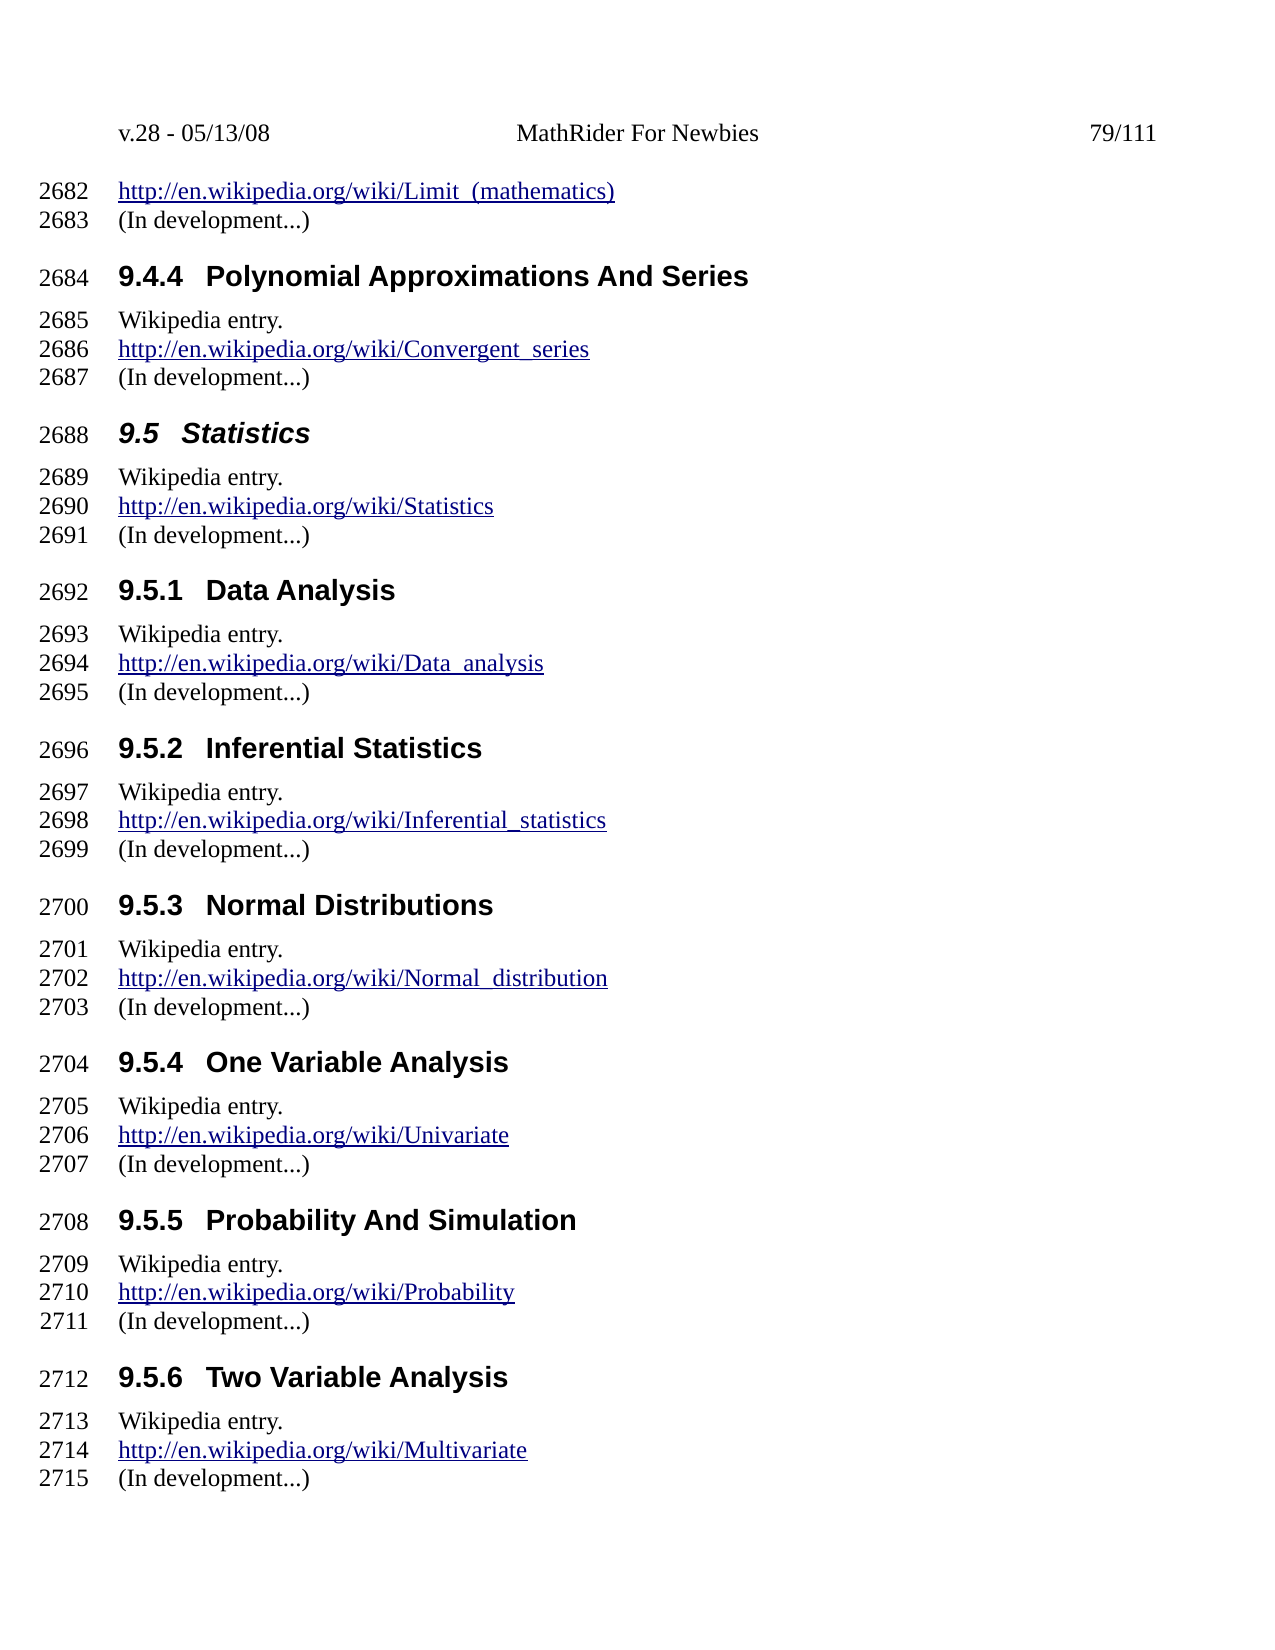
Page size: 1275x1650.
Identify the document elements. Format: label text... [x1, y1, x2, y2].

text Wikipedia entry. [118, 1249, 1157, 1277]
text http://en.wikipedia.org/wiki/Inferential_statistics [118, 806, 1157, 834]
text http://en.wikipedia.org/wiki/Convergent_series [118, 334, 1157, 362]
text (In development...) [118, 205, 1157, 234]
text Wikipedia entry. [118, 305, 1157, 334]
text Wikipedia entry. [118, 619, 1157, 648]
text (In development...) [118, 834, 1157, 863]
text (In development...) [118, 677, 1157, 706]
text Wikipedia entry. [118, 462, 1157, 491]
text Wikipedia entry. [118, 1406, 1157, 1435]
text (In development...) [118, 1306, 1157, 1335]
text (In development...) [118, 992, 1157, 1020]
subtitle Data Analysis [118, 573, 1157, 607]
text http://en.wikipedia.org/wiki/Data_analysis [118, 648, 1157, 677]
text (In development...) [118, 520, 1157, 548]
subtitle Inferential Statistics [118, 731, 1157, 764]
text http://en.wikipedia.org/wiki/Univariate [118, 1120, 1157, 1149]
subtitle Two Variable Analysis [118, 1360, 1157, 1393]
text http://en.wikipedia.org/wiki/Statistics [118, 491, 1157, 520]
text Wikipedia entry. [118, 1091, 1157, 1120]
text Wikipedia entry. [118, 777, 1157, 806]
subtitle Statistics [118, 416, 1157, 450]
subtitle Normal Distributions [118, 888, 1157, 922]
text Wikipedia entry. [118, 934, 1157, 963]
subtitle One Variable Analysis [118, 1045, 1157, 1079]
text (In development...) [118, 1463, 1157, 1492]
text http://en.wikipedia.org/wiki/Limit_(mathematics) [118, 176, 1157, 205]
text (In development...) [118, 1149, 1157, 1178]
subtitle Polynomial Approximations And Series [118, 259, 1157, 292]
subtitle Probability And Simulation [118, 1203, 1157, 1236]
text http://en.wikipedia.org/wiki/Multivariate [118, 1435, 1157, 1463]
text (In development...) [118, 362, 1157, 391]
text http://en.wikipedia.org/wiki/Normal_distribution [118, 963, 1157, 992]
text http://en.wikipedia.org/wiki/Probability [118, 1277, 1157, 1306]
